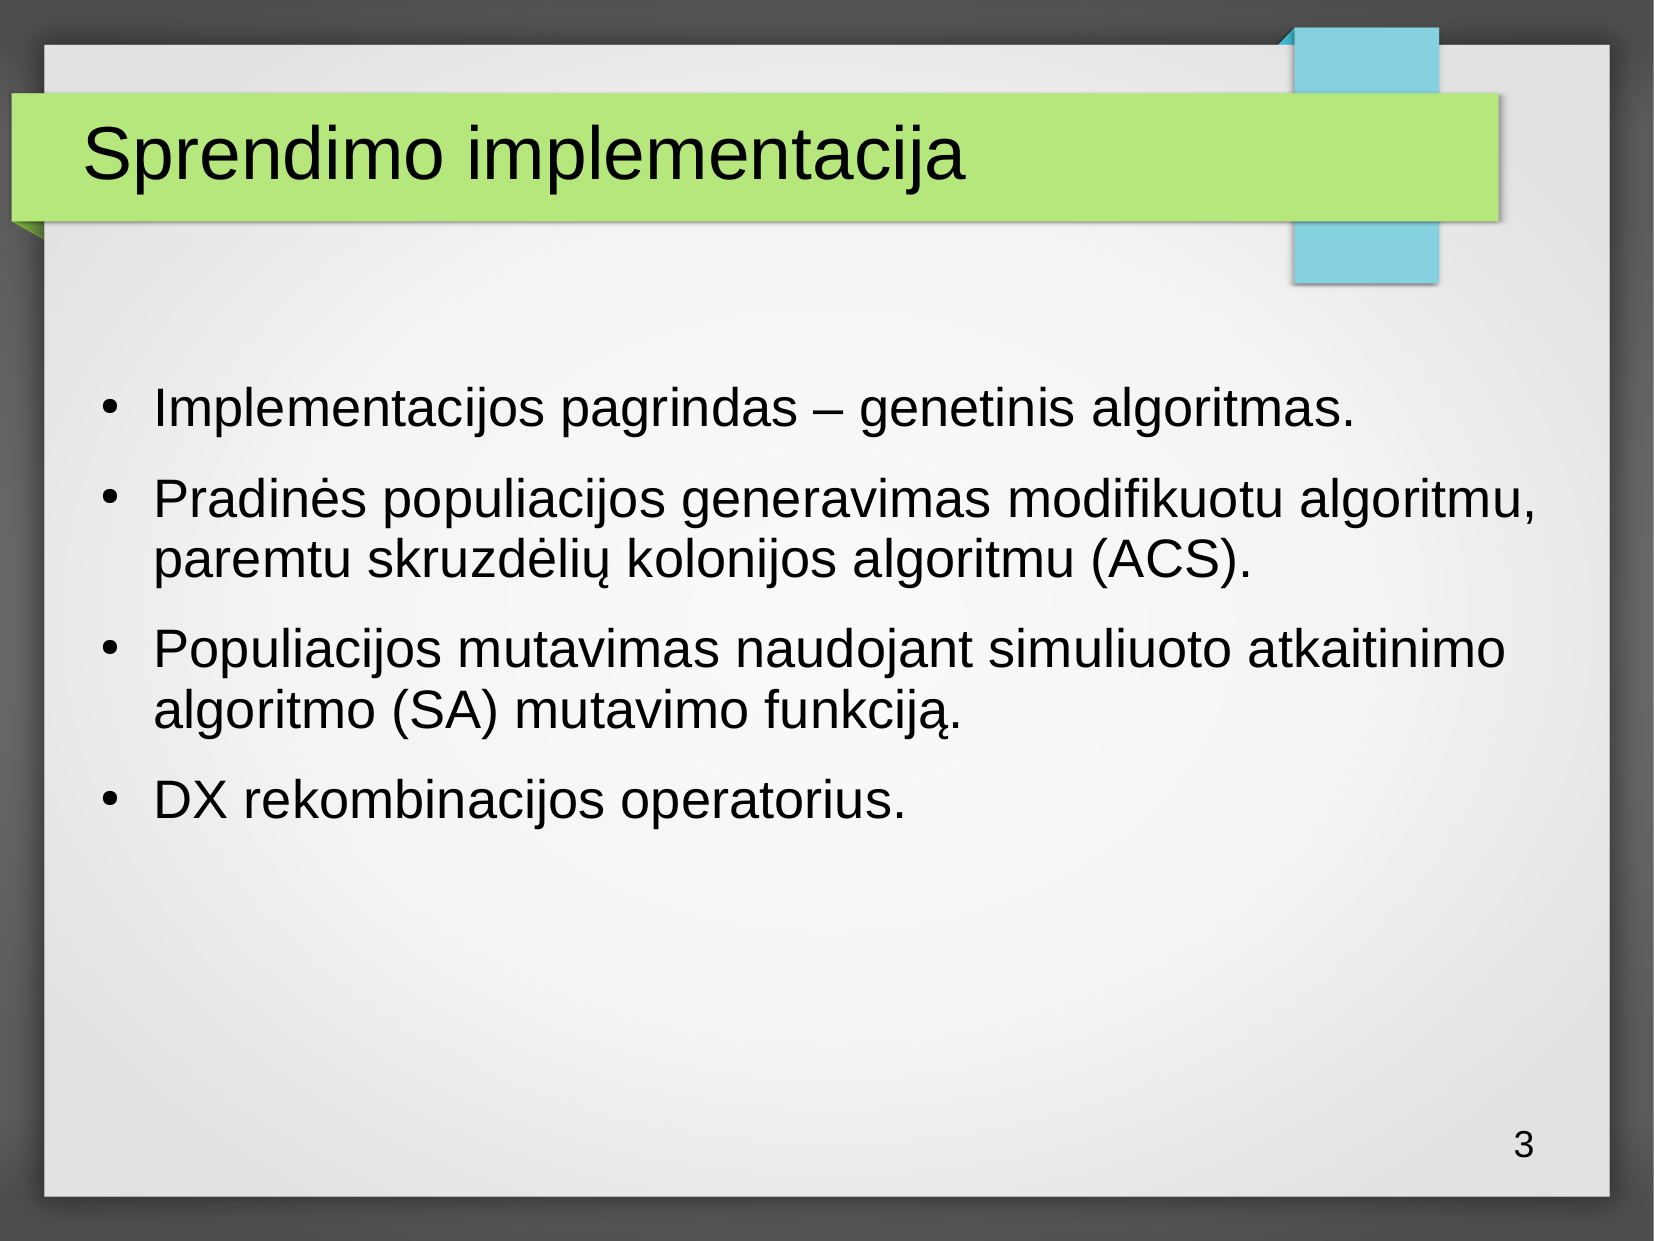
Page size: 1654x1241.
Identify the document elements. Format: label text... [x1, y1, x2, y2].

list Implementacijos pagrindas – genetinis algoritmas. Pradinės populiacijos generavimas modifikuotu algoritmu, paremtu skruzdėlių kolonijos algoritmu (ACS). Populiacijos mutavimas naudojant simuliuoto atkaitinimo algoritmo (SA) mutavimo funkciją. DX rekombinacijos operatorius. [82, 377, 1571, 1098]
title Sprendimo implementacija [82, 94, 1264, 213]
text_box [1498, 1116, 1654, 1187]
picture [0, 0, 1654, 1241]
